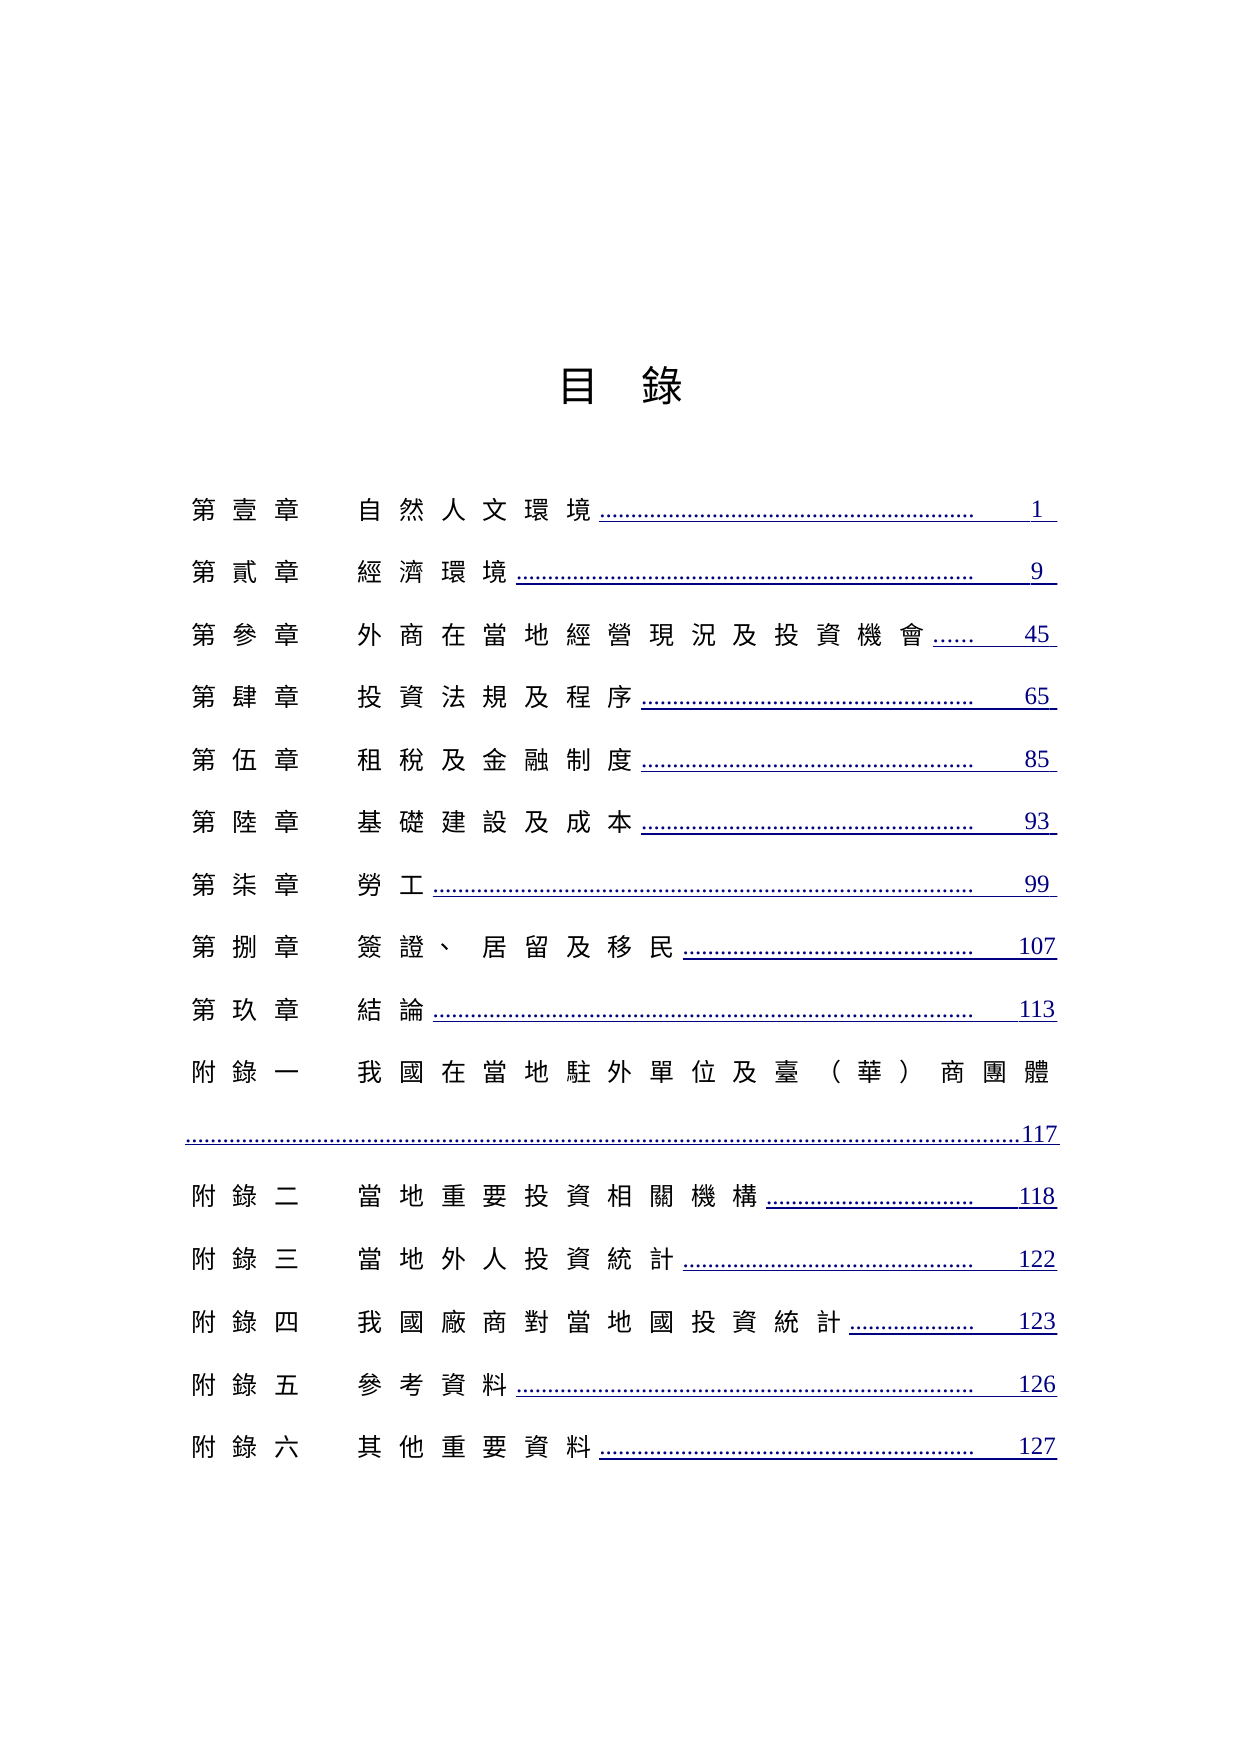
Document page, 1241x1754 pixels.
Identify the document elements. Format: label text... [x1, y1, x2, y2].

text 第陸章 基礎建設及成本 93 [183, 779, 1058, 842]
text 附錄四 我國廠商對當地國投資統計 123 [183, 1279, 1058, 1342]
text 附錄五 參考資料 126 [183, 1342, 1058, 1404]
text 第肆章 投資法規及程序 65 [183, 654, 1058, 717]
text 第參章 外商在當地經營現況及投資機會 45 [183, 592, 1058, 654]
text 第玖章 結論 113 [183, 967, 1058, 1029]
text 附錄二 當地重要投資相關機構 118 [183, 1154, 1058, 1217]
text 附錄三 當地外人投資統計 122 [183, 1217, 1058, 1279]
text 第伍章 租稅及金融制度 85 [183, 717, 1058, 779]
text 第捌章 簽證、居留及移民 107 [183, 904, 1058, 967]
text 附錄六 其他重要資料 127 [183, 1404, 1058, 1467]
text 附錄一 我國在當地駐外單位及臺（華）商團體 117 [183, 1029, 1058, 1154]
text 第柒章 勞工 99 [183, 842, 1058, 904]
text 目 錄 [183, 342, 1058, 404]
text 第壹章 自然人文環境 1 [183, 467, 1058, 529]
text 第貳章 經濟環境 9 [183, 529, 1058, 592]
